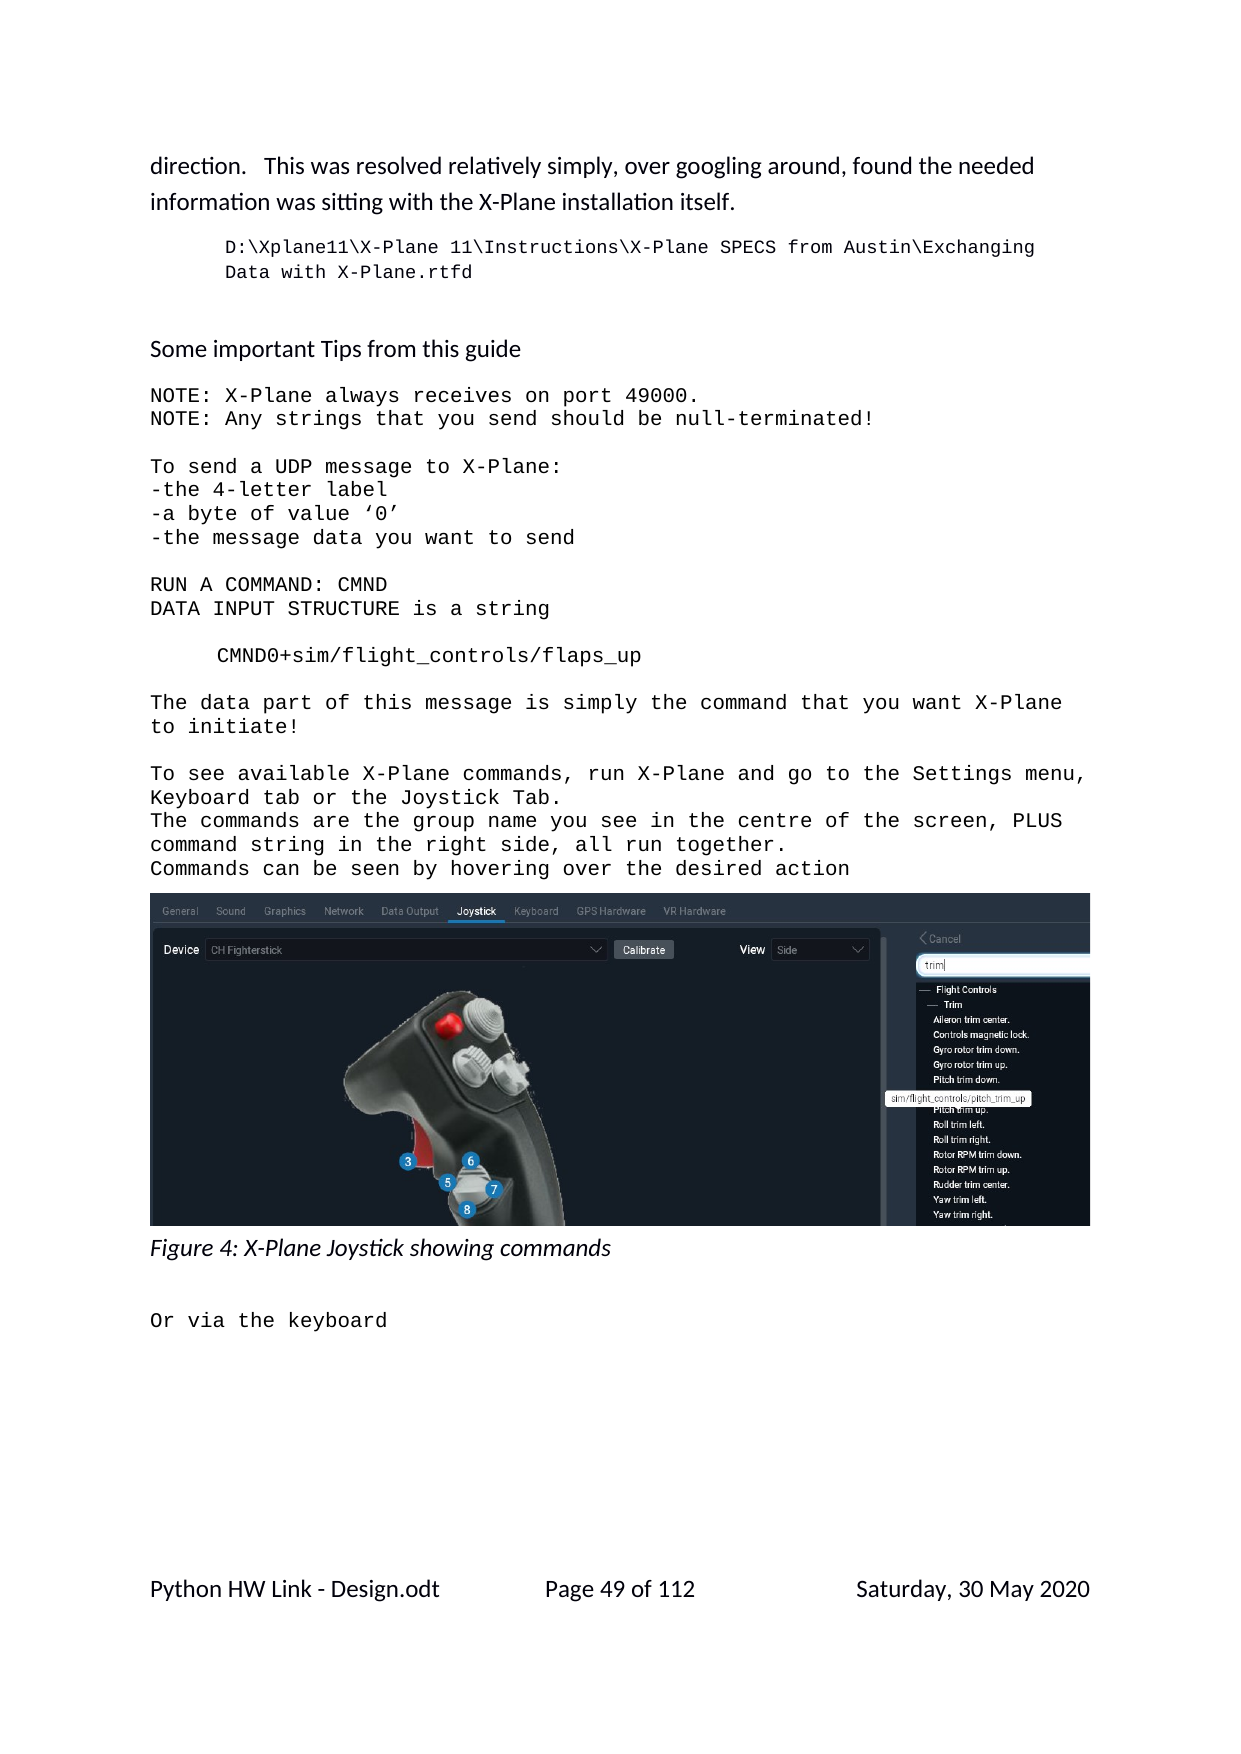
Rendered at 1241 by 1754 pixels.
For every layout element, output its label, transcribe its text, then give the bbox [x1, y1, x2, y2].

picture [150, 893, 1091, 1226]
text Figure 4: X-Plane Joystick showing commands [150, 1226, 1090, 1262]
text Commands can be seen by hovering over the desired action [150, 858, 1090, 881]
text DATA INPUT STRUCTURE is a string [150, 598, 1090, 621]
text Or via the keyboard [150, 1310, 1090, 1333]
text D:\Xplane11\X-Plane 11\Instructions\X-Plane SPECS from Austin\Exchanging Data with X-Plane.rtfd [225, 238, 1090, 284]
text RUN A COMMAND: CMND [150, 574, 1090, 598]
text To send a UDP message to X-Plane: [150, 456, 1090, 479]
text Some important Tips from this guide [150, 334, 1090, 364]
text The commands are the group name you see in the centre of the screen, PLUS command string in the right side, all run together. [150, 810, 1090, 858]
text The data part of this message is simply the command that you want X-Plane to initiate! [150, 692, 1090, 739]
text CMND0+sim/flight_controls/flaps_up [150, 645, 1090, 668]
text -a byte of value ‘0’ [150, 503, 1090, 527]
text NOTE: Any strings that you send should be null-terminated! [150, 408, 1090, 432]
text NOTE: X-Plane always receives on port 49000. [150, 385, 1090, 408]
text direction. This was resolved relatively simply, over googling around, found the needed information was sitting with the X-Plane installation itself. [150, 150, 1090, 217]
text -the message data you want to send [150, 527, 1090, 550]
text To see available X-Plane commands, run X-Plane and go to the Settings menu, Keyboard tab or the Joystick Tab. [150, 763, 1090, 810]
text -the 4-letter label [150, 479, 1090, 503]
